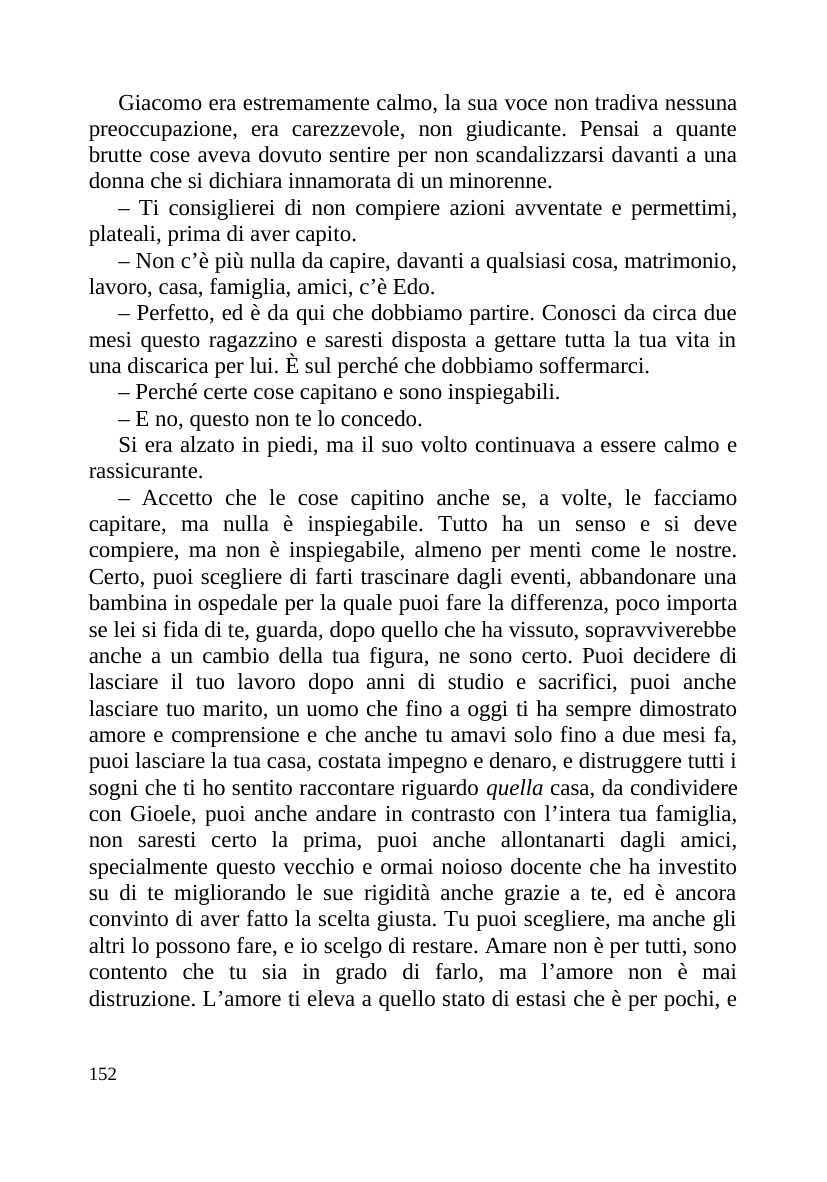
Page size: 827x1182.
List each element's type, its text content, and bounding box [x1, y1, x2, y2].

text – Accetto che le cose capitino anche se, a volte, le facciamo capitare, ma nulla è inspiegabile. Tutto ha un senso e si deve compiere, ma non è inspiegabile, almeno per menti come le nostre. Certo, puoi scegliere di farti trascinare dagli eventi, abbandonare una bambina in ospedale per la quale puoi fare la differenza, poco importa se lei si fida di te, guarda, dopo quello che ha vissuto, sopravviverebbe anche a un cambio della tua figura, ne sono certo. Puoi decidere di lasciare il tuo lavoro dopo anni di studio e sacrifici, puoi anche lasciare tuo marito, un uomo che fino a oggi ti ha sempre dimostrato amore e comprensione e che anche tu amavi solo fino a due mesi fa, puoi lasciare la tua casa, costata impegno e denaro, e distruggere tutti i sogni che ti ho sentito raccontare riguardo quella casa, da condividere con Gioele, puoi anche andare in contrasto con l’intera tua famiglia, non saresti certo la prima, puoi anche allontanarti dagli amici, specialmente questo vecchio e ormai noioso docente che ha investito su di te migliorando le sue rigidità anche grazie a te, ed è ancora convinto di aver fatto la scelta giusta. Tu puoi scegliere, ma anche gli altri lo possono fare, e io scelgo di restare. Amare non è per tutti, sono contento che tu sia in grado di farlo, ma l’amore non è mai distruzione. L’amore ti eleva a quello stato di estasi che è per pochi, e [88, 484, 738, 1011]
text – Ti consiglierei di non compiere azioni avventate e permettimi, plateali, prima di aver capito. [88, 194, 738, 247]
text – Perfetto, ed è da qui che dobbiamo partire. Conosci da circa due mesi questo ragazzino e saresti disposta a gettare tutta la tua vita in una discarica per lui. è sul perché che dobbiamo soffermarci. [88, 299, 738, 378]
text – E no, questo non te lo concedo. [88, 405, 738, 431]
text – Perché certe cose capitano e sono inspiegabili. [88, 378, 738, 405]
text Giacomo era estremamente calmo, la sua voce non tradiva nessuna preoccupazione, era carezzevole, non giudicante. Pensai a quante brutte cose aveva dovuto sentire per non scandalizzarsi davanti a una donna che si dichiara innamorata di un minorenne. [88, 88, 738, 194]
text Si era alzato in piedi, ma il suo volto continuava a essere calmo e rassicurante. [88, 431, 738, 484]
text – Non c’è più nulla da capire, davanti a qualsiasi cosa, matrimonio, lavoro, casa, famiglia, amici, c’è Edo. [88, 247, 738, 299]
